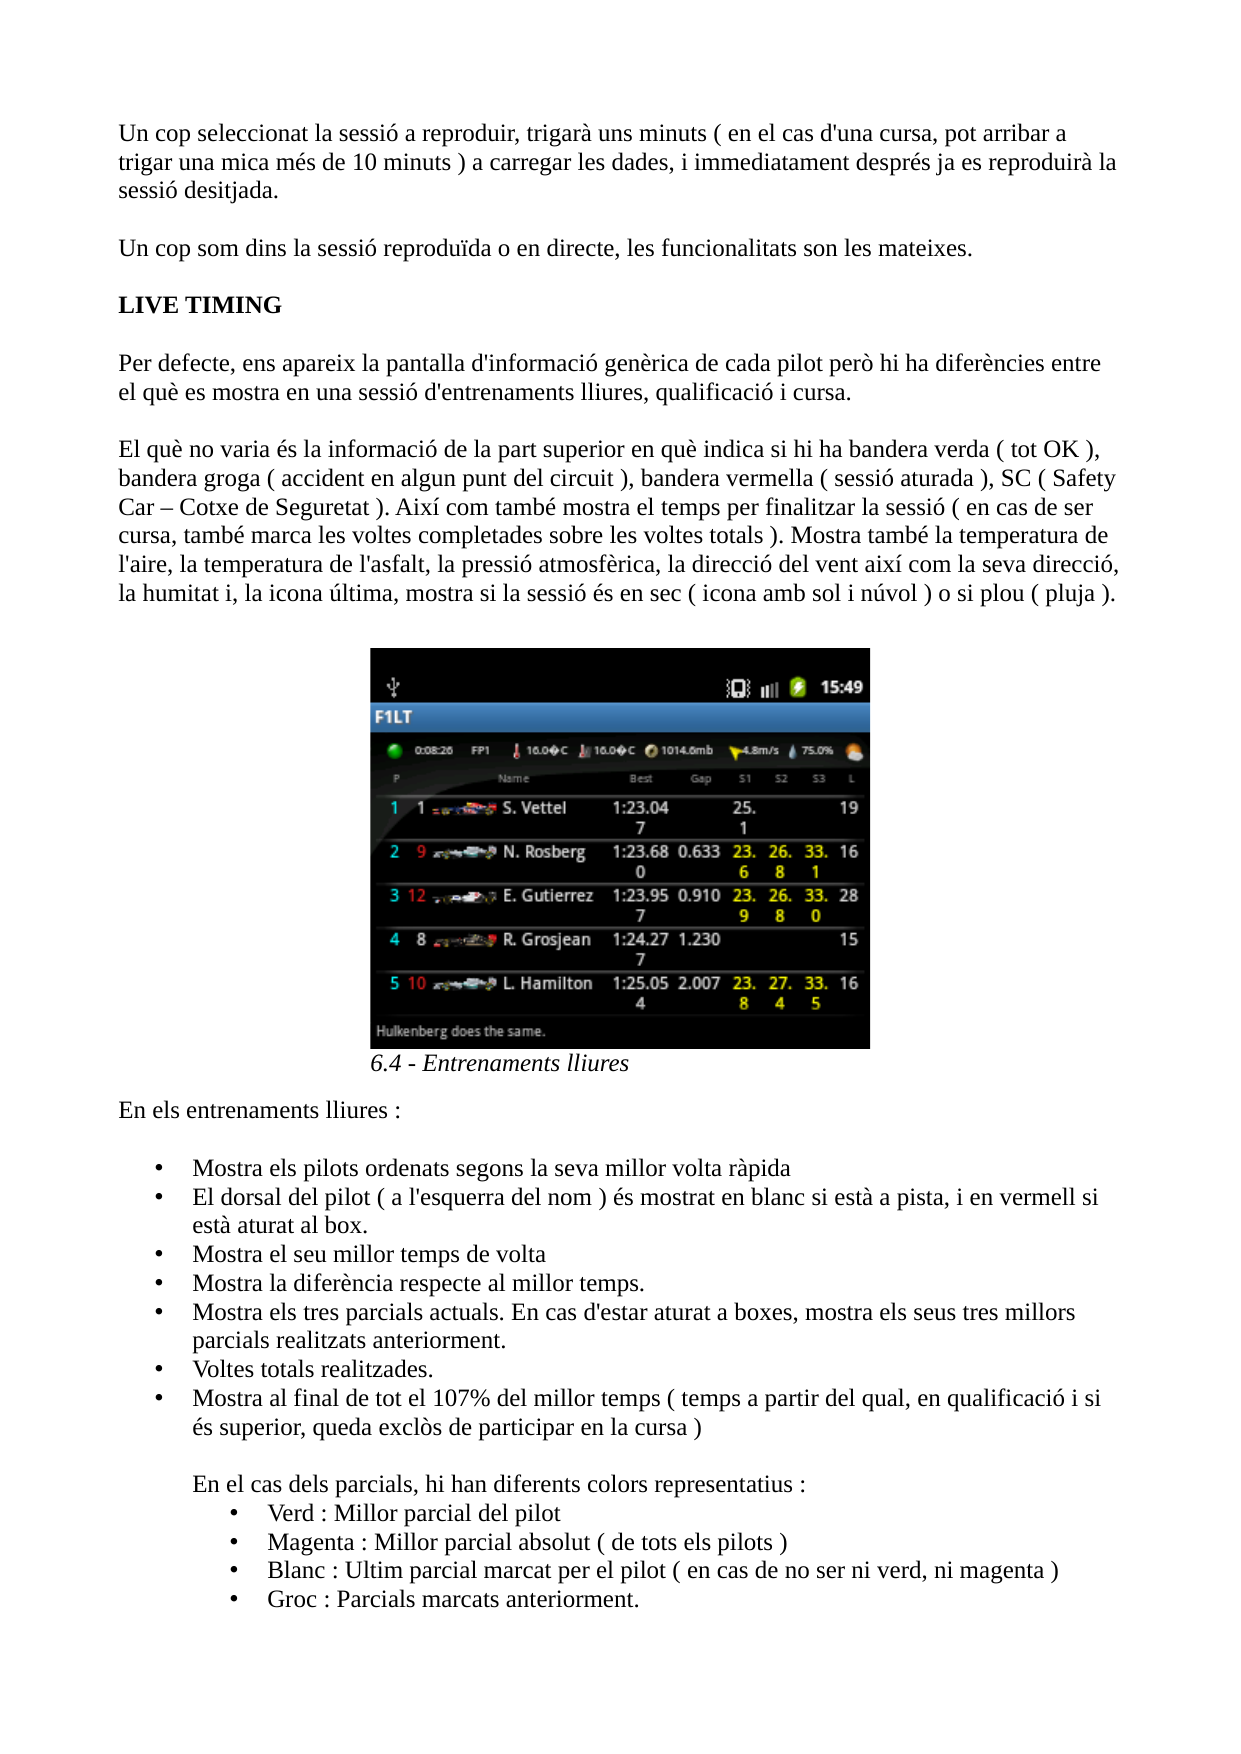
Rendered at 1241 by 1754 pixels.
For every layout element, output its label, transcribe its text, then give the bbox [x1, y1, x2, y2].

list Voltes totals realitzades. [154, 1354, 1122, 1383]
list Verd : Millor parcial del pilot [229, 1498, 1122, 1527]
text Un cop seleccionat la sessió a reproduir, trigarà uns minuts ( en el cas d'una cursa, pot arribar a trigar una mica més de 10 minuts ) a carregar les dades, i immediatament després ja es reproduirà la sessió desitjada. [118, 118, 1122, 204]
list El dorsal del pilot ( a l'esquerra del nom ) és mostrat en blanc si està a pista, i en vermell si està aturat al box. [154, 1182, 1122, 1239]
text 6.4 - Entrenaments lliures [370, 1049, 870, 1077]
text El què no varia és la informació de la part superior en què indica si hi ha bandera verda ( tot OK ), bandera groga ( accident en algun punt del circuit ), bandera vermella ( sessió aturada ), SC ( Safety Car – Cotxe de Seguretat ). Així com també mostra el temps per finalitzar la sessió ( en cas de ser cursa, també marca les voltes completades sobre les voltes totals ). Mostra també la temperatura de l'aire, la temperatura de l'asfalt, la pressió atmosfèrica, la direcció del vent així com la seva direcció, la humitat i, la icona última, mostra si la sessió és en sec ( icona amb sol i núvol ) o si plou ( pluja ). [118, 434, 1122, 607]
text En el cas dels parcials, hi han diferents colors representatius : [118, 1469, 1122, 1498]
list Mostra al final de tot el 107% del millor temps ( temps a partir del qual, en qualificació i si és superior, queda exclòs de participar en la cursa ) [154, 1383, 1122, 1441]
list Magenta : Millor parcial absolut ( de tots els pilots ) [229, 1527, 1122, 1556]
list Mostra els tres parcials actuals. En cas d'estar aturat a boxes, mostra els seus tres millors parcials realitzats anteriorment. [154, 1297, 1122, 1354]
list Mostra la diferència respecte al millor temps. [154, 1268, 1122, 1297]
list Groc : Parcials marcats anteriorment. [229, 1584, 1122, 1613]
text Un cop som dins la sessió reproduïda o en directe, les funcionalitats son les mateixes. [118, 233, 1122, 262]
list Blanc : Ultim parcial marcat per el pilot ( en cas de no ser ni verd, ni magenta ) [229, 1556, 1122, 1584]
text Per defecte, ens apareix la pantalla d'informació genèrica de cada pilot però hi ha diferències entre el què es mostra en una sessió d'entrenaments lliures, qualificació i cursa. [118, 348, 1122, 406]
picture [370, 648, 871, 1049]
list Mostra els pilots ordenats segons la seva millor volta ràpida [154, 1153, 1122, 1182]
text En els entrenaments lliures : [118, 1096, 1122, 1124]
list Mostra el seu millor temps de volta [154, 1239, 1122, 1268]
text LIVE TIMING [118, 291, 1122, 319]
